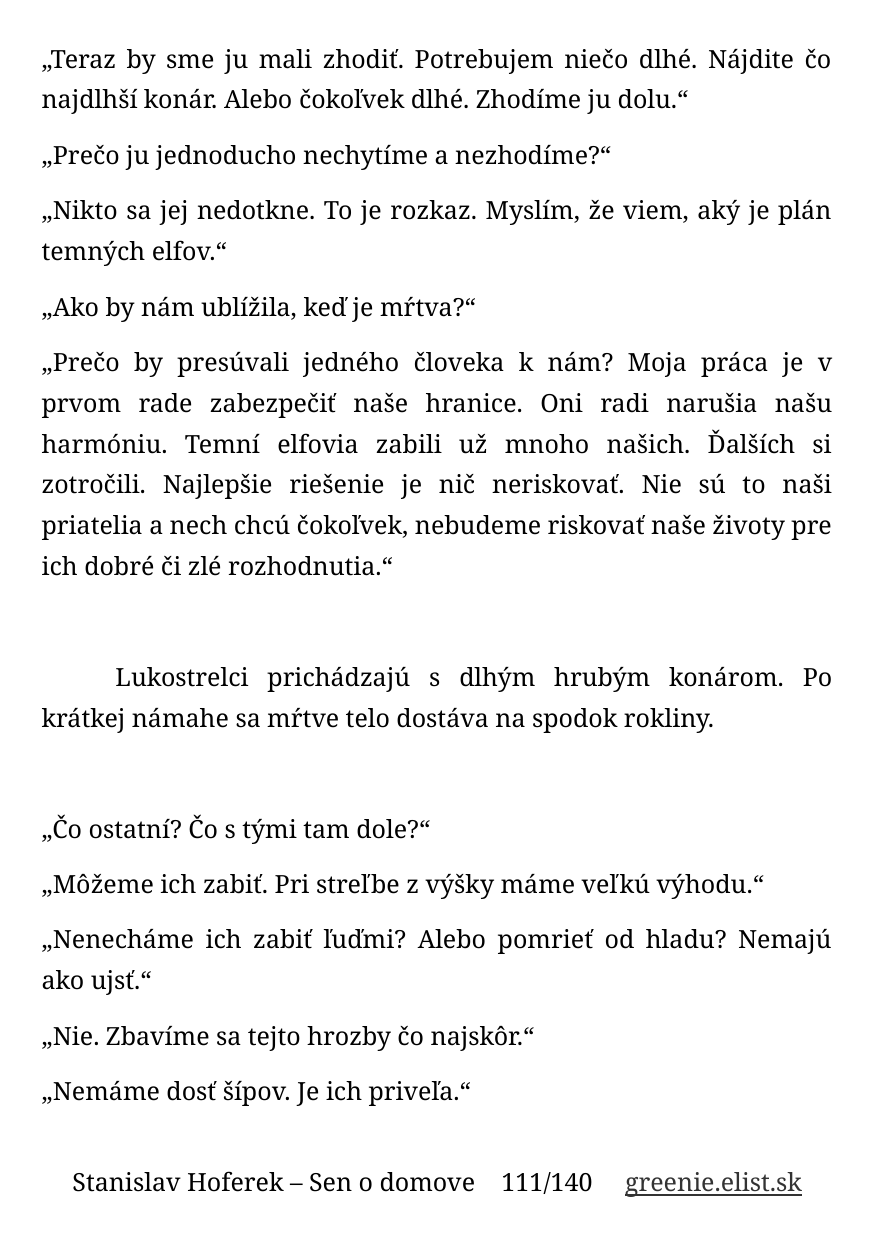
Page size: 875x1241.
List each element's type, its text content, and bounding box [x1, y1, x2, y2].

text „Nie. Zbavíme sa tejto hrozby čo najskôr.“ [41, 1018, 833, 1052]
text „Prečo ju jednoducho nechytíme a nezhodíme?“ [41, 138, 833, 172]
text „Nemáme dosť šípov. Je ich priveľa.“ [41, 1074, 833, 1108]
text „Ako by nám ublížila, keď je mŕtva?“ [41, 289, 833, 323]
text „Prečo by presúvali jedného človeka k nám? Moja práca je v prvom rade zabezpečiť naše hranice. Oni radi narušia našu harmóniu. Temní elfovia zabili už mnoho našich. Ďalších si zotročili. Najlepšie riešenie je nič neriskovať. Nie sú to naši priatelia a nech chcú čokoľvek, nebudeme riskovať naše životy pre ich dobré či zlé rozhodnutia.“ [41, 345, 833, 583]
text „Môžeme ich zabiť. Pri streľbe z výšky máme veľkú výhodu.“ [41, 867, 833, 901]
text Lukostrelci prichádzajú s dlhým hrubým konárom. Po krátkej námahe sa mŕtve telo dostáva na spodok rokliny. [41, 660, 833, 734]
text „Čo ostatní? Čo s tými tam dole?“ [41, 811, 833, 845]
text „Nikto sa jej nedotkne. To je rozkaz. Myslím, že viem, aký je plán temných elfov.“ [41, 193, 833, 268]
text „Teraz by sme ju mali zhodiť. Potrebujem niečo dlhé. Nájdite čo najdlhší konár. Alebo čokoľvek dlhé. Zhodíme ju dolu.“ [41, 41, 833, 116]
text „Nenecháme ich zabiť ľuďmi? Alebo pomrieť od hladu? Nemajú ako ujsť.“ [41, 922, 833, 997]
